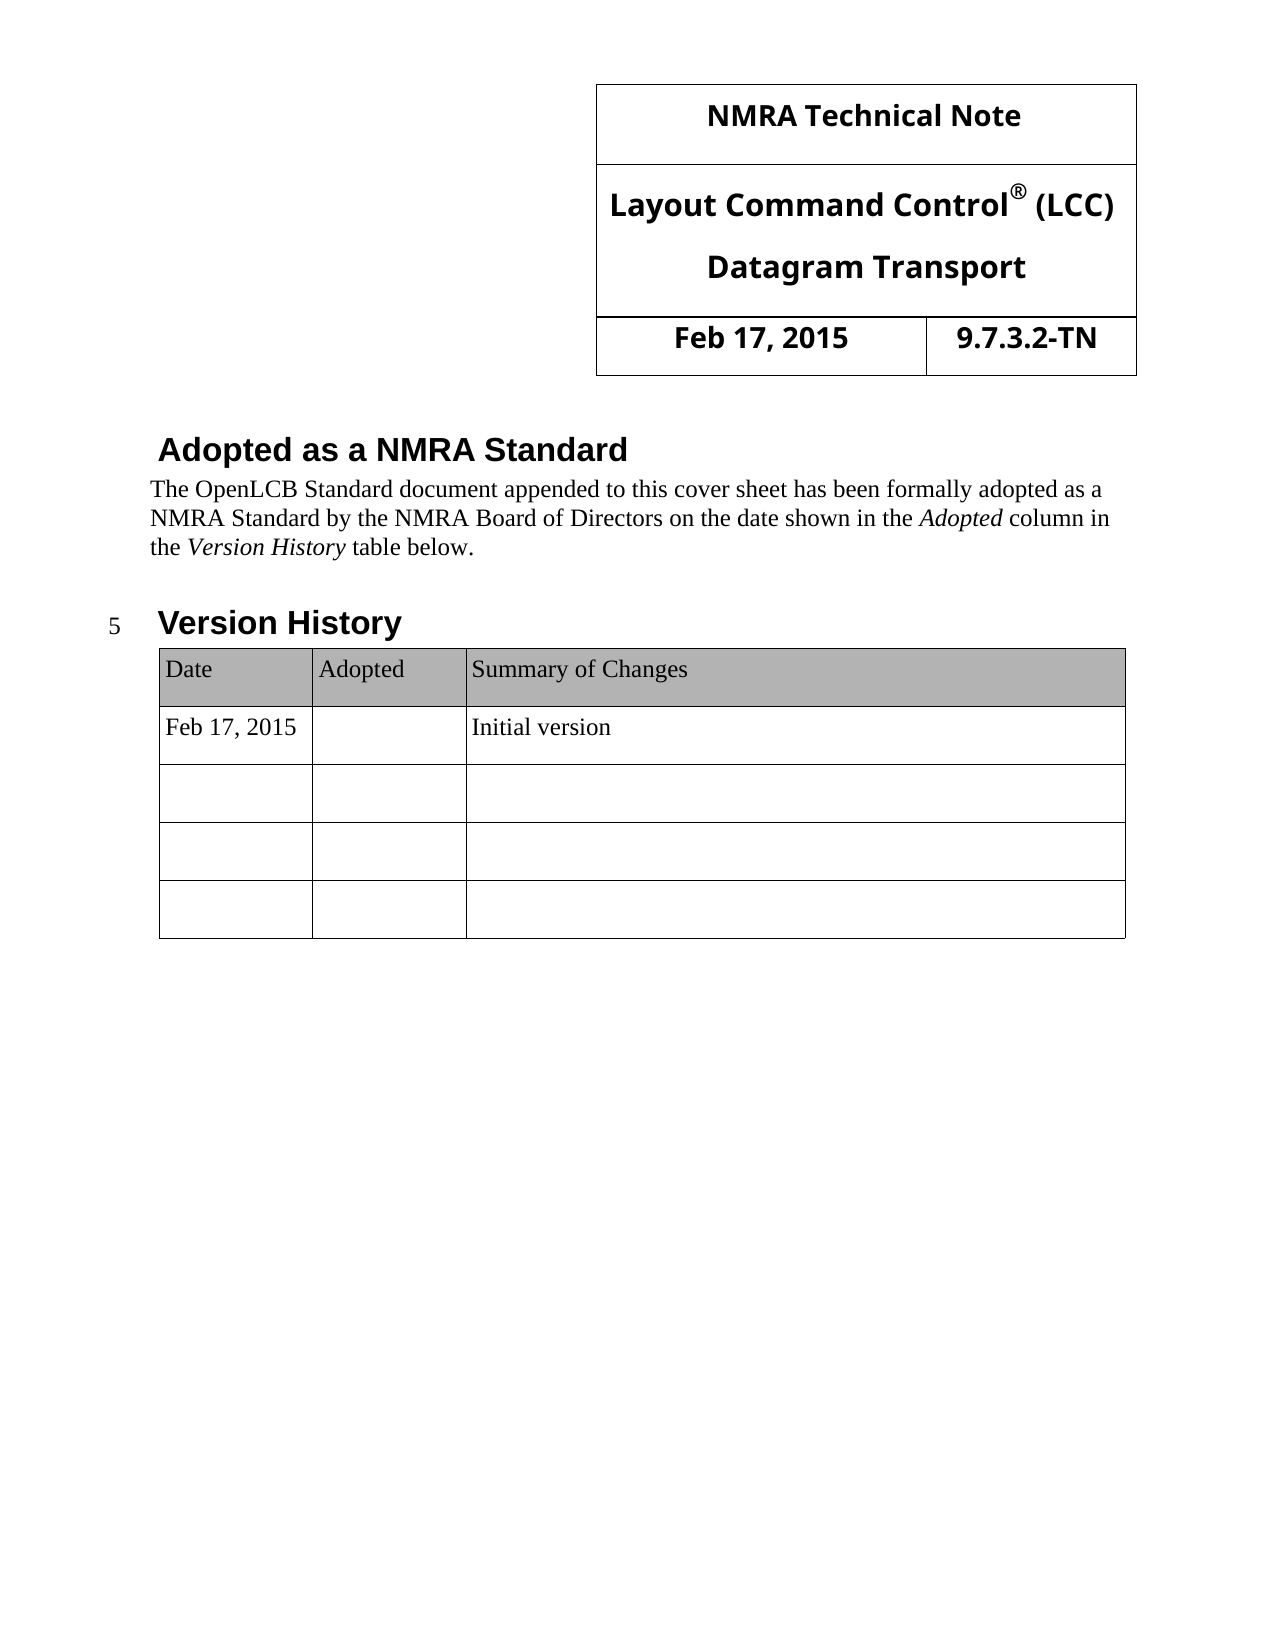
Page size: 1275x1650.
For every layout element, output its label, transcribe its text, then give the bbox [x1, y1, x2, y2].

table_header Date [160, 649, 312, 706]
table_cell [160, 823, 312, 880]
table_cell Initial version [467, 707, 1125, 764]
table_header Adopted [313, 649, 466, 706]
subtitle Adopted as a NMRA Standard [112, 430, 1125, 468]
subtitle Version History [112, 603, 1125, 642]
table_cell [313, 707, 466, 764]
table_header Summary of Changes [467, 649, 1125, 706]
table_cell [467, 881, 1125, 938]
table_cell Feb 17, 2015 [160, 707, 312, 764]
table_cell [160, 765, 312, 822]
table_cell [313, 881, 466, 938]
table_cell [313, 765, 466, 822]
table_cell [160, 881, 312, 938]
table_cell [467, 765, 1125, 822]
text The OpenLCB Standard document appended to this cover sheet has been formally adopted as a NMRA Standard by the NMRA Board of Directors on the date shown in the Adopted column in the Version History table below. [150, 474, 1125, 561]
table_cell [467, 823, 1125, 880]
table_cell [313, 823, 466, 880]
